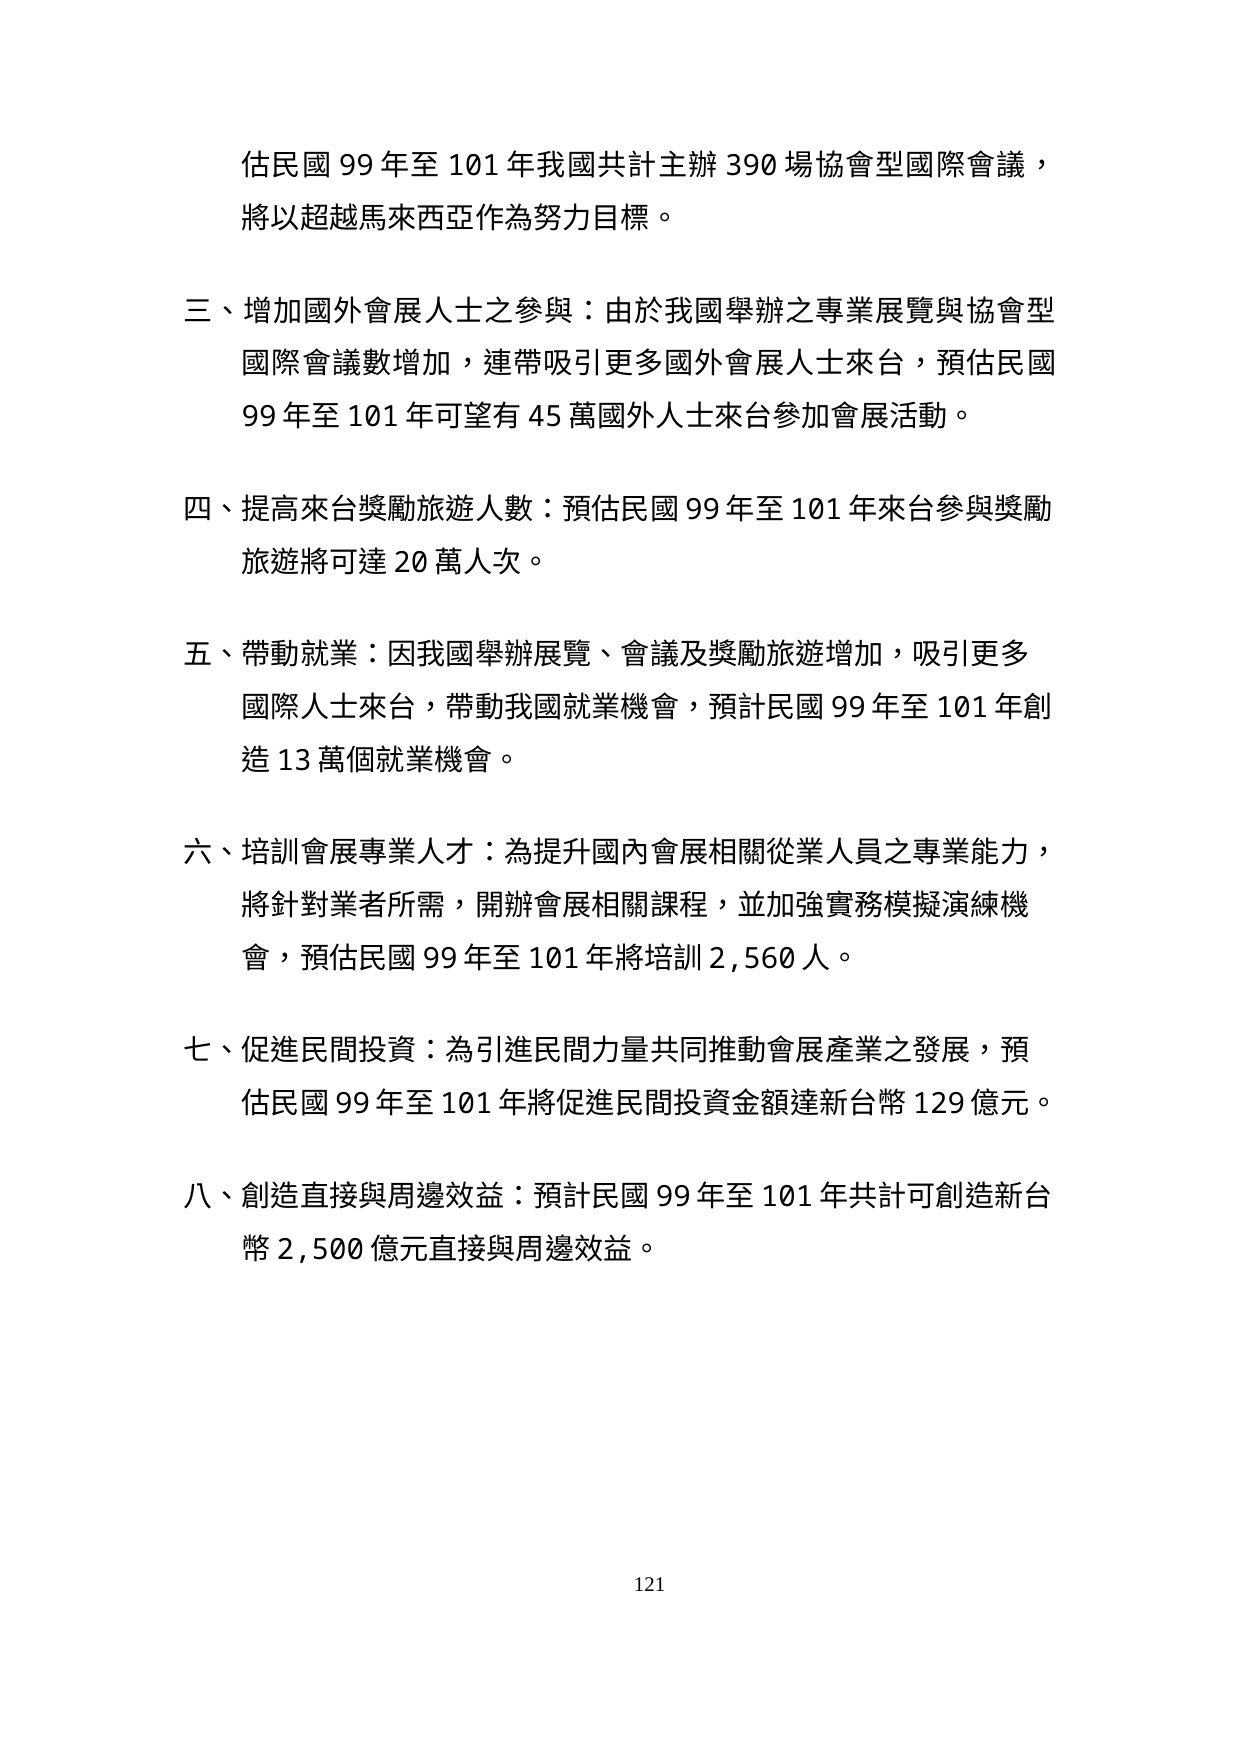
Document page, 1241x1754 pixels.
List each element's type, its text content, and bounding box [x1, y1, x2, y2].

text 四、提高來台獎勵旅遊人數：預估民國99年至101年來台參與獎勵旅遊將可達20萬人次。 [183, 485, 1057, 581]
text 六、培訓會展專業人才：為提升國內會展相關從業人員之專業能力，將針對業者所需，開辦會展相關課程，並加強實務模擬演練機會，預估民國99年至101年將培訓2,560人。 [183, 829, 1057, 977]
text 七、促進民間投資：為引進民間力量共同推動會展產業之發展，預估民國99年至101年將促進民間投資金額達新台幣129億元。 [183, 1027, 1057, 1122]
text 八、創造直接與周邊效益：預計民國99年至101年共計可創造新台幣2,500億元直接與周邊效益。 [183, 1172, 1057, 1268]
text 估民國99年至101年我國共計主辦390場協會型國際會議，將以超越馬來西亞作為努力目標。 [183, 142, 1057, 237]
text 三、增加國外會展人士之參與：由於我國舉辦之專業展覽與協會型國際會議數增加，連帶吸引更多國外會展人士來台，預估民國99年至101年可望有45萬國外人士來台參加會展活動。 [183, 287, 1057, 435]
text 五、帶動就業：因我國舉辦展覽、會議及獎勵旅遊增加，吸引更多國際人士來台，帶動我國就業機會，預計民國99年至101年創造13萬個就業機會。 [183, 631, 1057, 779]
